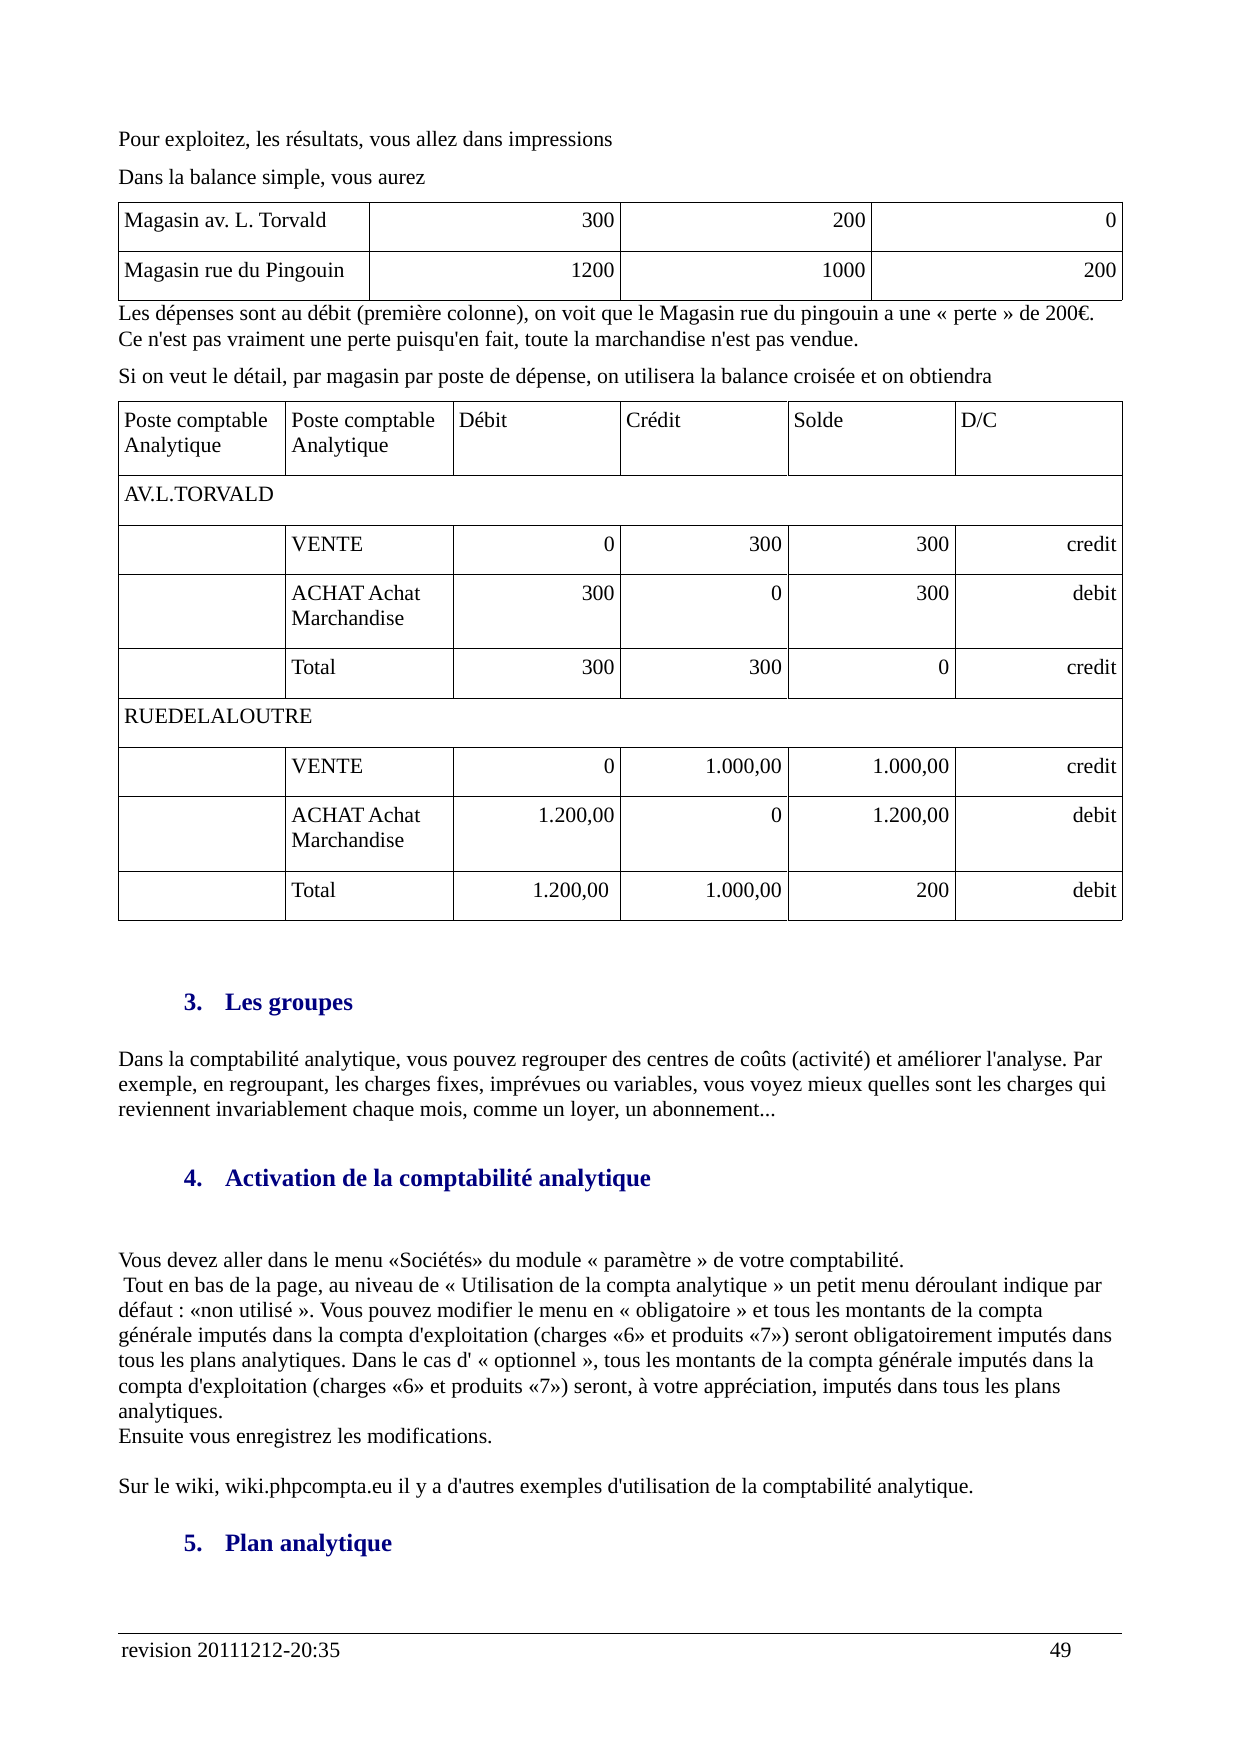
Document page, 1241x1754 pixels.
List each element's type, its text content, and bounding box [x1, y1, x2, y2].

table_cell debit [956, 575, 1122, 648]
text Pour exploitez, les résultats, vous allez dans impressions [118, 126, 1122, 151]
table_header 200 [621, 203, 871, 251]
table_header Poste comptable Analytique [119, 402, 285, 475]
table_cell 200 [789, 872, 955, 920]
table_cell VENTE [286, 526, 453, 574]
table_cell 1.000,00 [789, 748, 955, 796]
table_cell RUEDELALOUTRE [119, 699, 1122, 747]
table_cell 0 [454, 526, 620, 574]
table_cell 1000 [621, 252, 871, 300]
table_cell 1.000,00 [621, 872, 787, 920]
text Dans la balance simple, vous aurez [118, 164, 1122, 189]
table_cell 1.000,00 [621, 748, 787, 796]
text Vous devez aller dans le menu «Sociétés» du module « paramètre » de votre comptabilité. [118, 1247, 1122, 1272]
text Sur le wiki, wiki.phpcompta.eu il y a d'autres exemples d'utilisation de la comptabilité analytique. [118, 1473, 1122, 1499]
table_cell Total [286, 872, 453, 920]
table_cell Total [286, 649, 453, 698]
table_cell 300 [621, 649, 787, 698]
table_cell [119, 649, 285, 698]
table_cell [119, 797, 285, 871]
table_cell 0 [621, 575, 787, 648]
subtitle Activation de la comptabilité analytique [177, 1163, 1122, 1192]
table_header Solde [789, 402, 955, 475]
table_cell debit [956, 797, 1122, 871]
table_header Crédit [621, 402, 787, 475]
table_cell 1.200,00 [454, 797, 620, 871]
text Les dépenses sont au débit (première colonne), on voit que le Magasin rue du pingouin a une « perte » de 200€. Ce n'est pas vraiment une perte puisqu'en fait, toute la marchandise n'est pas vendue. [118, 301, 1122, 351]
table_cell [119, 872, 285, 920]
table_cell ACHAT Achat Marchandise [286, 575, 453, 648]
table_cell 300 [789, 526, 955, 574]
text Si on veut le détail, par magasin par poste de dépense, on utilisera la balance croisée et on obtiendra [118, 363, 1122, 388]
table_cell credit [956, 649, 1122, 698]
table_cell VENTE [286, 748, 453, 796]
table_cell 1.200,00 [789, 797, 955, 871]
table_header D/C [956, 402, 1122, 475]
table_cell 300 [789, 575, 955, 648]
table_cell 200 [872, 252, 1122, 300]
table_cell 300 [454, 575, 620, 648]
table_cell credit [956, 748, 1122, 796]
text Tout en bas de la page, au niveau de « Utilisation de la compta analytique » un petit menu déroulant indique par défaut : «non utilisé ». Vous pouvez modifier le menu en « obligatoire » et tous les montants de la compta générale imputés dans la compta d'exploitation (charges «6» et produits «7») seront obligatoirement imputés dans tous les plans analytiques. Dans le cas d' « optionnel », tous les montants de la compta générale imputés dans la compta d'exploitation (charges «6» et produits «7») seront, à votre appréciation, imputés dans tous les plans analytiques. [118, 1272, 1122, 1423]
table_cell credit [956, 526, 1122, 574]
table_cell 1200 [370, 252, 620, 300]
table_header Débit [454, 402, 620, 475]
table_header 300 [370, 203, 620, 251]
table_cell [119, 526, 285, 574]
table_cell 300 [621, 526, 787, 574]
table_header 0 [872, 203, 1122, 251]
table_cell 0 [789, 649, 955, 698]
subtitle Les groupes [177, 987, 1122, 1016]
table_cell AV.L.TORVALD [119, 476, 1122, 525]
table_cell 0 [454, 748, 620, 796]
table_header Poste comptable Analytique [286, 402, 453, 475]
table_header Magasin av. L. Torvald [119, 203, 369, 251]
table_cell [119, 748, 285, 796]
table_cell debit [956, 872, 1122, 920]
table_cell ACHAT Achat Marchandise [286, 797, 453, 871]
table_cell Magasin rue du Pingouin [119, 252, 369, 300]
text Dans la comptabilité analytique, vous pouvez regrouper des centres de coûts (activité) et améliorer l'analyse. Par exemple, en regroupant, les charges fixes, imprévues ou variables, vous voyez mieux quelles sont les charges qui reviennent invariablement chaque mois, comme un loyer, un abonnement... [118, 1046, 1122, 1121]
subtitle Plan analytique [177, 1528, 1122, 1557]
table_cell 0 [621, 797, 787, 871]
table_cell 1.200,00 [454, 872, 620, 920]
text Ensuite vous enregistrez les modifications. [118, 1423, 1122, 1448]
table_cell 300 [454, 649, 620, 698]
table_cell [119, 575, 285, 648]
